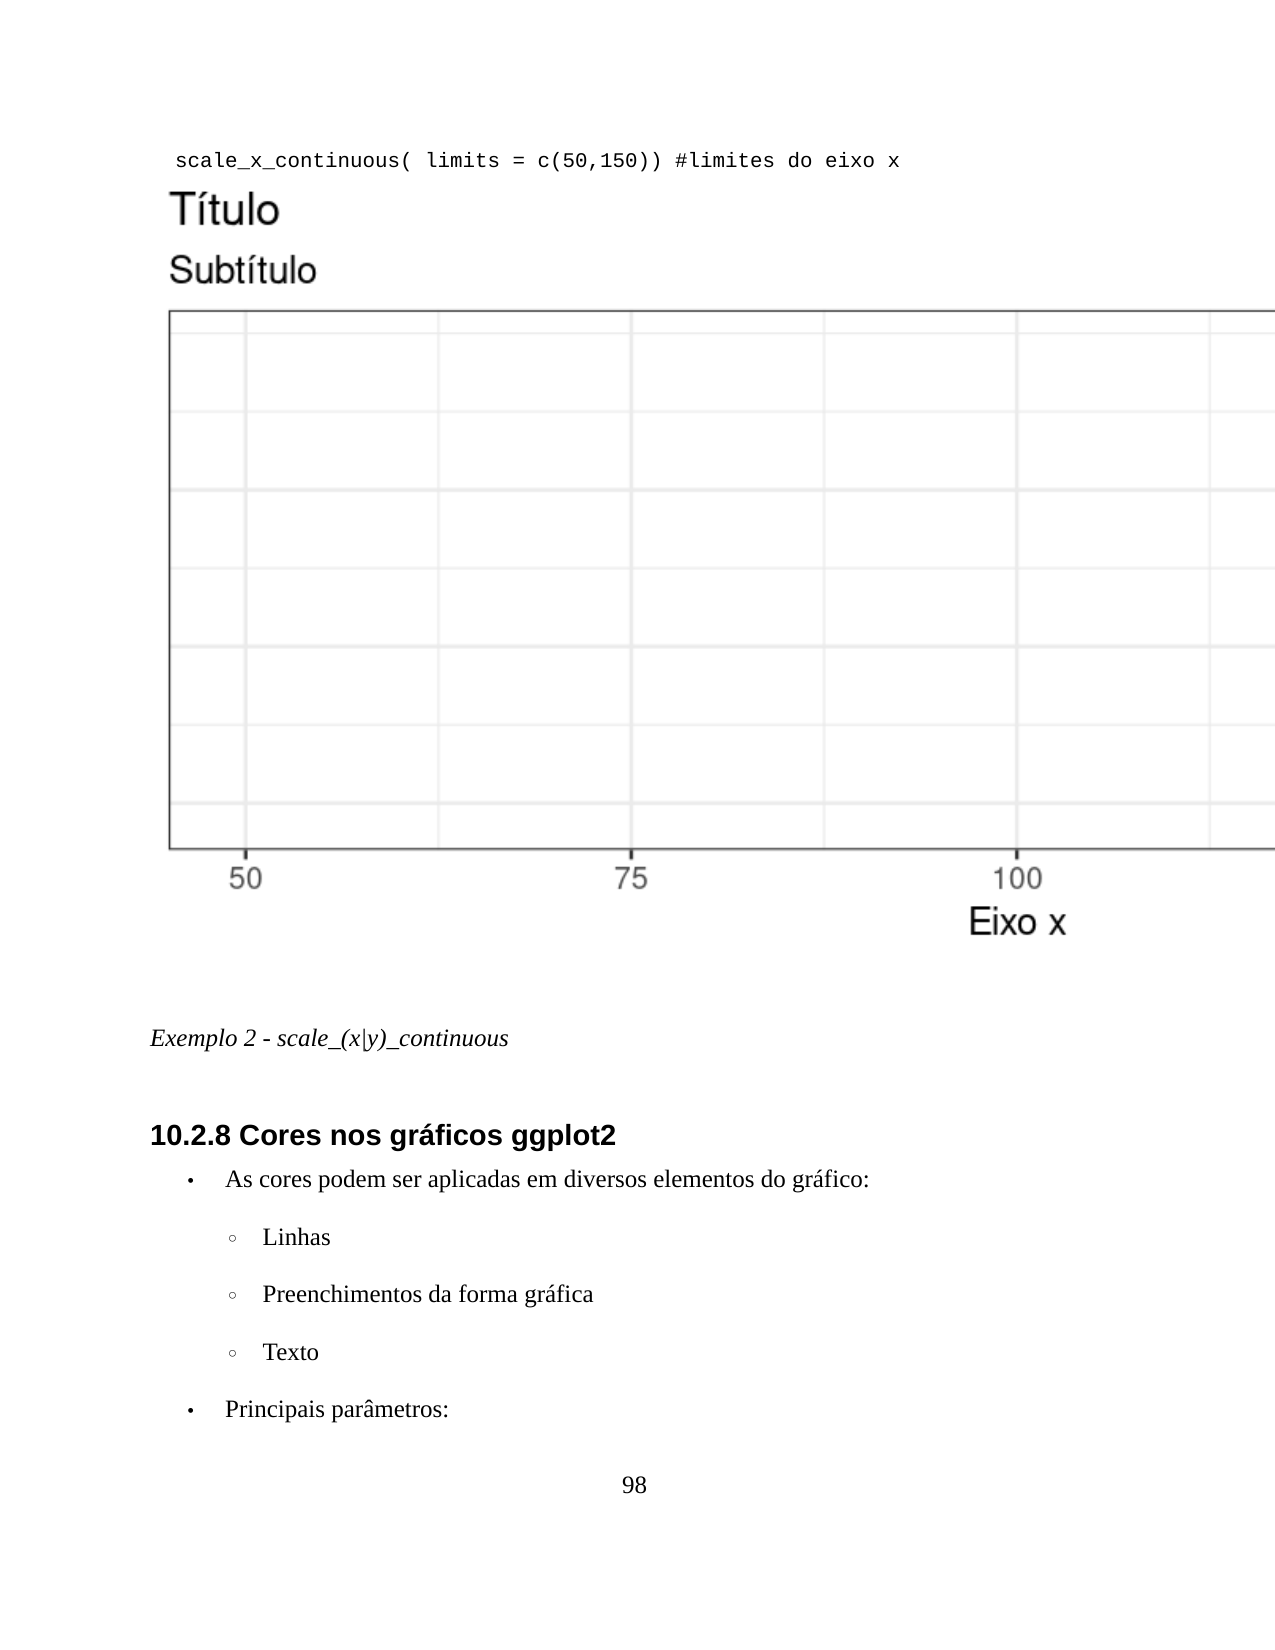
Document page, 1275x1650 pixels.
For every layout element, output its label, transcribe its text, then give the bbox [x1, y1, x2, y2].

list As cores podem ser aplicadas em diversos elementos do gráfico: [187, 1164, 1125, 1222]
list Texto [225, 1337, 1125, 1394]
text scale_x_continuous( limits = c(50,150)) #limites do eixo x [150, 150, 1125, 173]
list Preenchimentos da forma gráfica [225, 1279, 1125, 1337]
list Principais parâmetros: [187, 1394, 1125, 1423]
subtitle 10.2.8 Cores nos gráficos ggplot2 [150, 1118, 1125, 1152]
text Exemplo 2 - scale_(x|y)_continuous [150, 1023, 1125, 1052]
picture [150, 173, 1275, 1011]
list Linhas [225, 1222, 1125, 1279]
